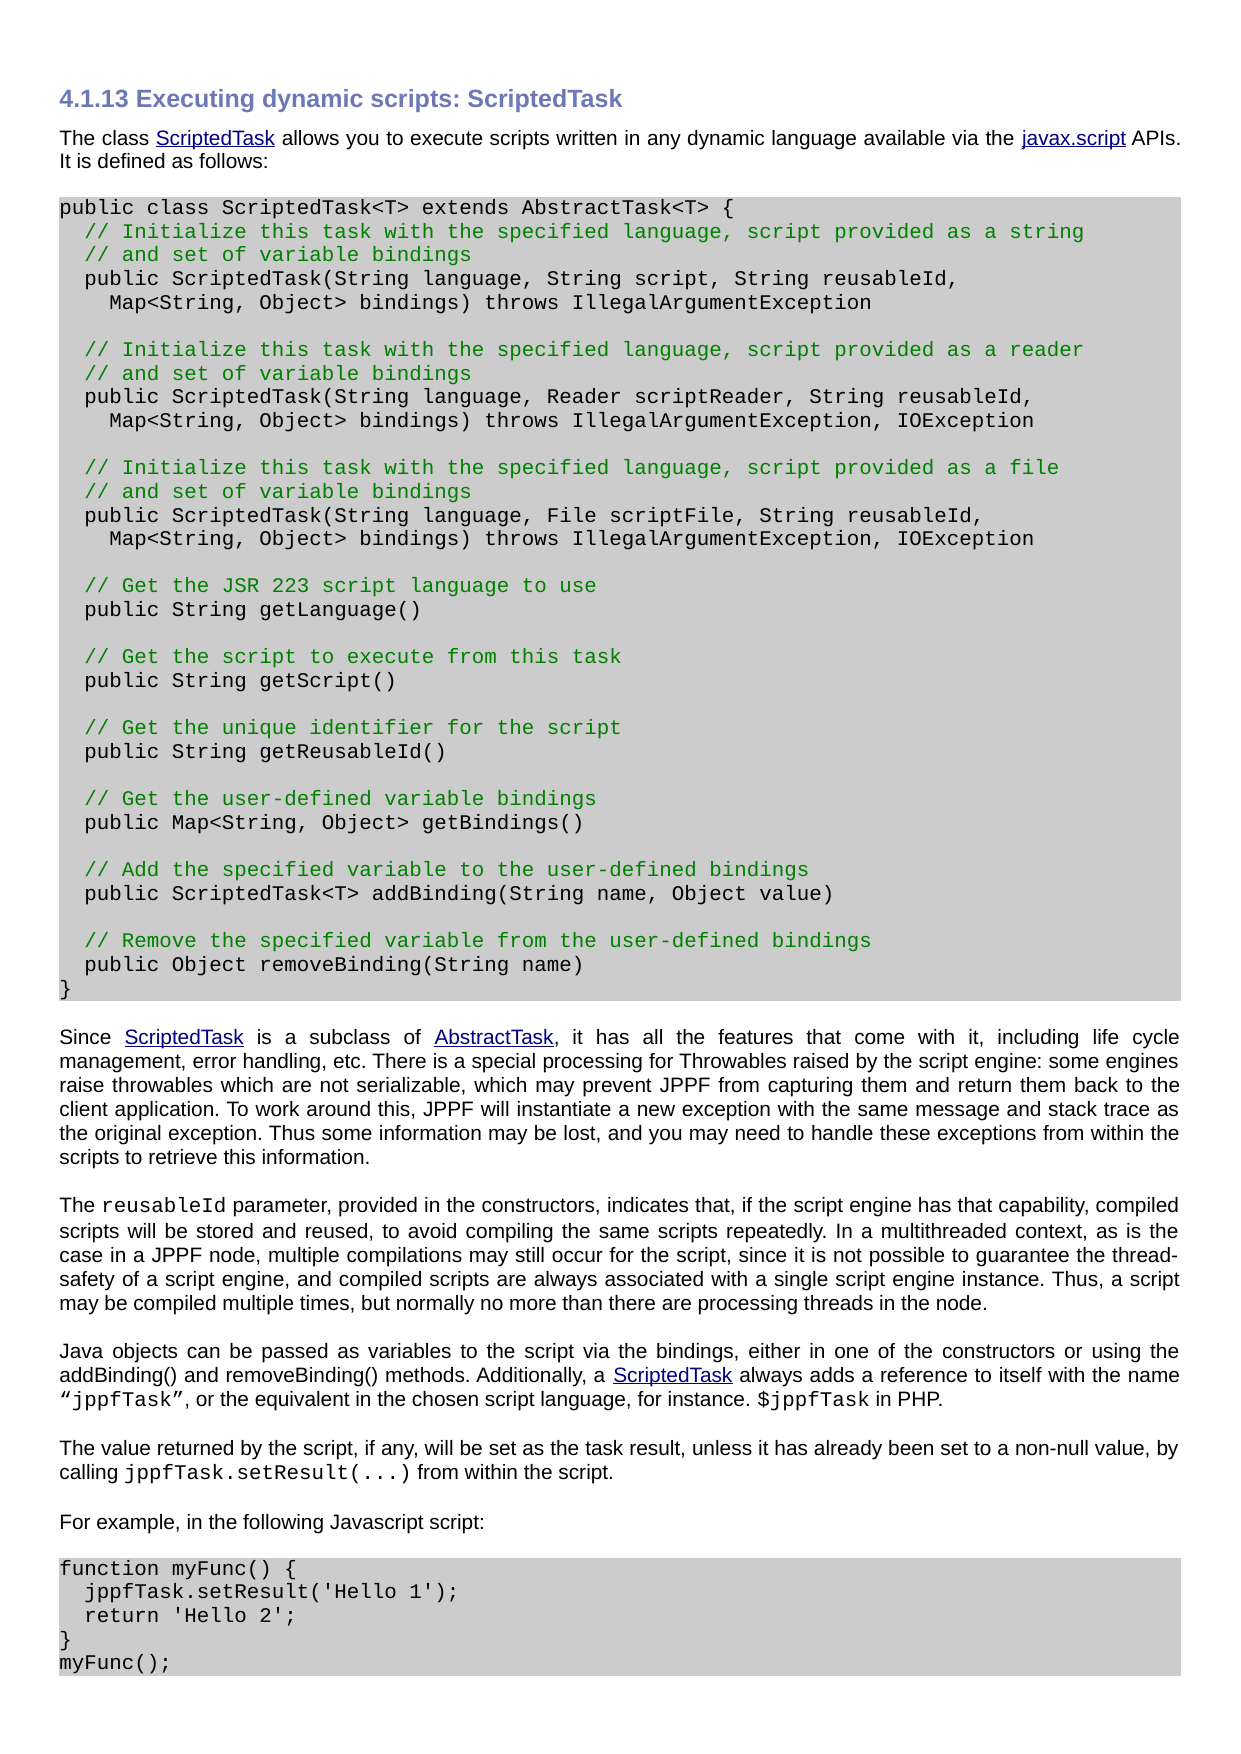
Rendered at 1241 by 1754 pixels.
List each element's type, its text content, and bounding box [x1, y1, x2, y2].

text For example, in the following Javascript script: [59, 1510, 1181, 1534]
text function myFunc() { [59, 1558, 1181, 1581]
text Map<String, Object> bindings) throws IllegalArgumentException, IOException [59, 528, 1181, 552]
text // Remove the specified variable from the user-defined bindings [59, 930, 1181, 954]
text public String getLanguage() [59, 599, 1181, 623]
text The class ScriptedTask allows you to execute scripts written in any dynamic language available via the javax.script APIs. It is defined as follows: [59, 125, 1181, 173]
text public class ScriptedTask<T> extends AbstractTask<T> { [59, 197, 1181, 221]
text Java objects can be passed as variables to the script via the bindings, either in one of the constructors or using the addBinding() and removeBinding() methods. Additionally, a ScriptedTask always adds a reference to itself with the name “jppfTask”, or the equivalent in the chosen script language, for instance. $jppfTask in PHP. [59, 1338, 1181, 1412]
text // Add the specified variable to the user-defined bindings [59, 859, 1181, 883]
text // Get the unique identifier for the script [59, 717, 1181, 741]
text // and set of variable bindings [59, 481, 1181, 504]
text // Initialize this task with the specified language, script provided as a file [59, 457, 1181, 481]
text // Get the user-defined variable bindings [59, 788, 1181, 812]
text public String getReusableId() [59, 741, 1181, 765]
text // Initialize this task with the specified language, script provided as a string [59, 221, 1181, 244]
text // Initialize this task with the specified language, script provided as a reader [59, 339, 1181, 363]
text jppfTask.setResult('Hello 1'); [59, 1581, 1181, 1605]
text // and set of variable bindings [59, 363, 1181, 386]
subtitle Executing dynamic scripts: ScriptedTask [59, 84, 1181, 113]
text return 'Hello 2'; [59, 1605, 1181, 1629]
text Map<String, Object> bindings) throws IllegalArgumentException [59, 292, 1181, 315]
text public String getScript() [59, 670, 1181, 694]
text myFunc(); [59, 1652, 1181, 1676]
text Map<String, Object> bindings) throws IllegalArgumentException, IOException [59, 410, 1181, 434]
text The value returned by the script, if any, will be set as the task result, unless it has already been set to a non-null value, by calling jppfTask.setResult(...) from within the script. [59, 1436, 1181, 1486]
text } [59, 977, 1181, 1001]
text public ScriptedTask(String language, File scriptFile, String reusableId, [59, 504, 1181, 528]
text // Get the JSR 223 script language to use [59, 576, 1181, 599]
text } [59, 1629, 1181, 1652]
text public Map<String, Object> getBindings() [59, 812, 1181, 836]
text public ScriptedTask(String language, String script, String reusableId, [59, 268, 1181, 292]
text public ScriptedTask<T> addBinding(String name, Object value) [59, 883, 1181, 907]
text // Get the script to execute from this task [59, 646, 1181, 670]
text public ScriptedTask(String language, Reader scriptReader, String reusableId, [59, 386, 1181, 410]
text Since ScriptedTask is a subclass of AbstractTask, it has all the features that come with it, including life cycle management, error handling, etc. There is a special processing for Throwables raised by the script engine: some engines raise throwables which are not serializable, which may prevent JPPF from capturing them and return them back to the client application. To work around this, JPPF will instantiate a new exception with the same message and stack trace as the original exception. Thus some information may be lost, and you may need to handle these exceptions from within the scripts to retrieve this information. [59, 1025, 1181, 1169]
text public Object removeBinding(String name) [59, 954, 1181, 977]
text The reusableId parameter, provided in the constructors, indicates that, if the script engine has that capability, compiled scripts will be stored and reused, to avoid compiling the same scripts repeatedly. In a multithreaded context, as is the case in a JPPF node, multiple compilations may still occur for the script, since it is not possible to guarantee the thread-safety of a script engine, and compiled scripts are always associated with a single script engine instance. Thus, a script may be compiled multiple times, but normally no more than there are processing threads in the node. [59, 1193, 1181, 1314]
text // and set of variable bindings [59, 244, 1181, 268]
